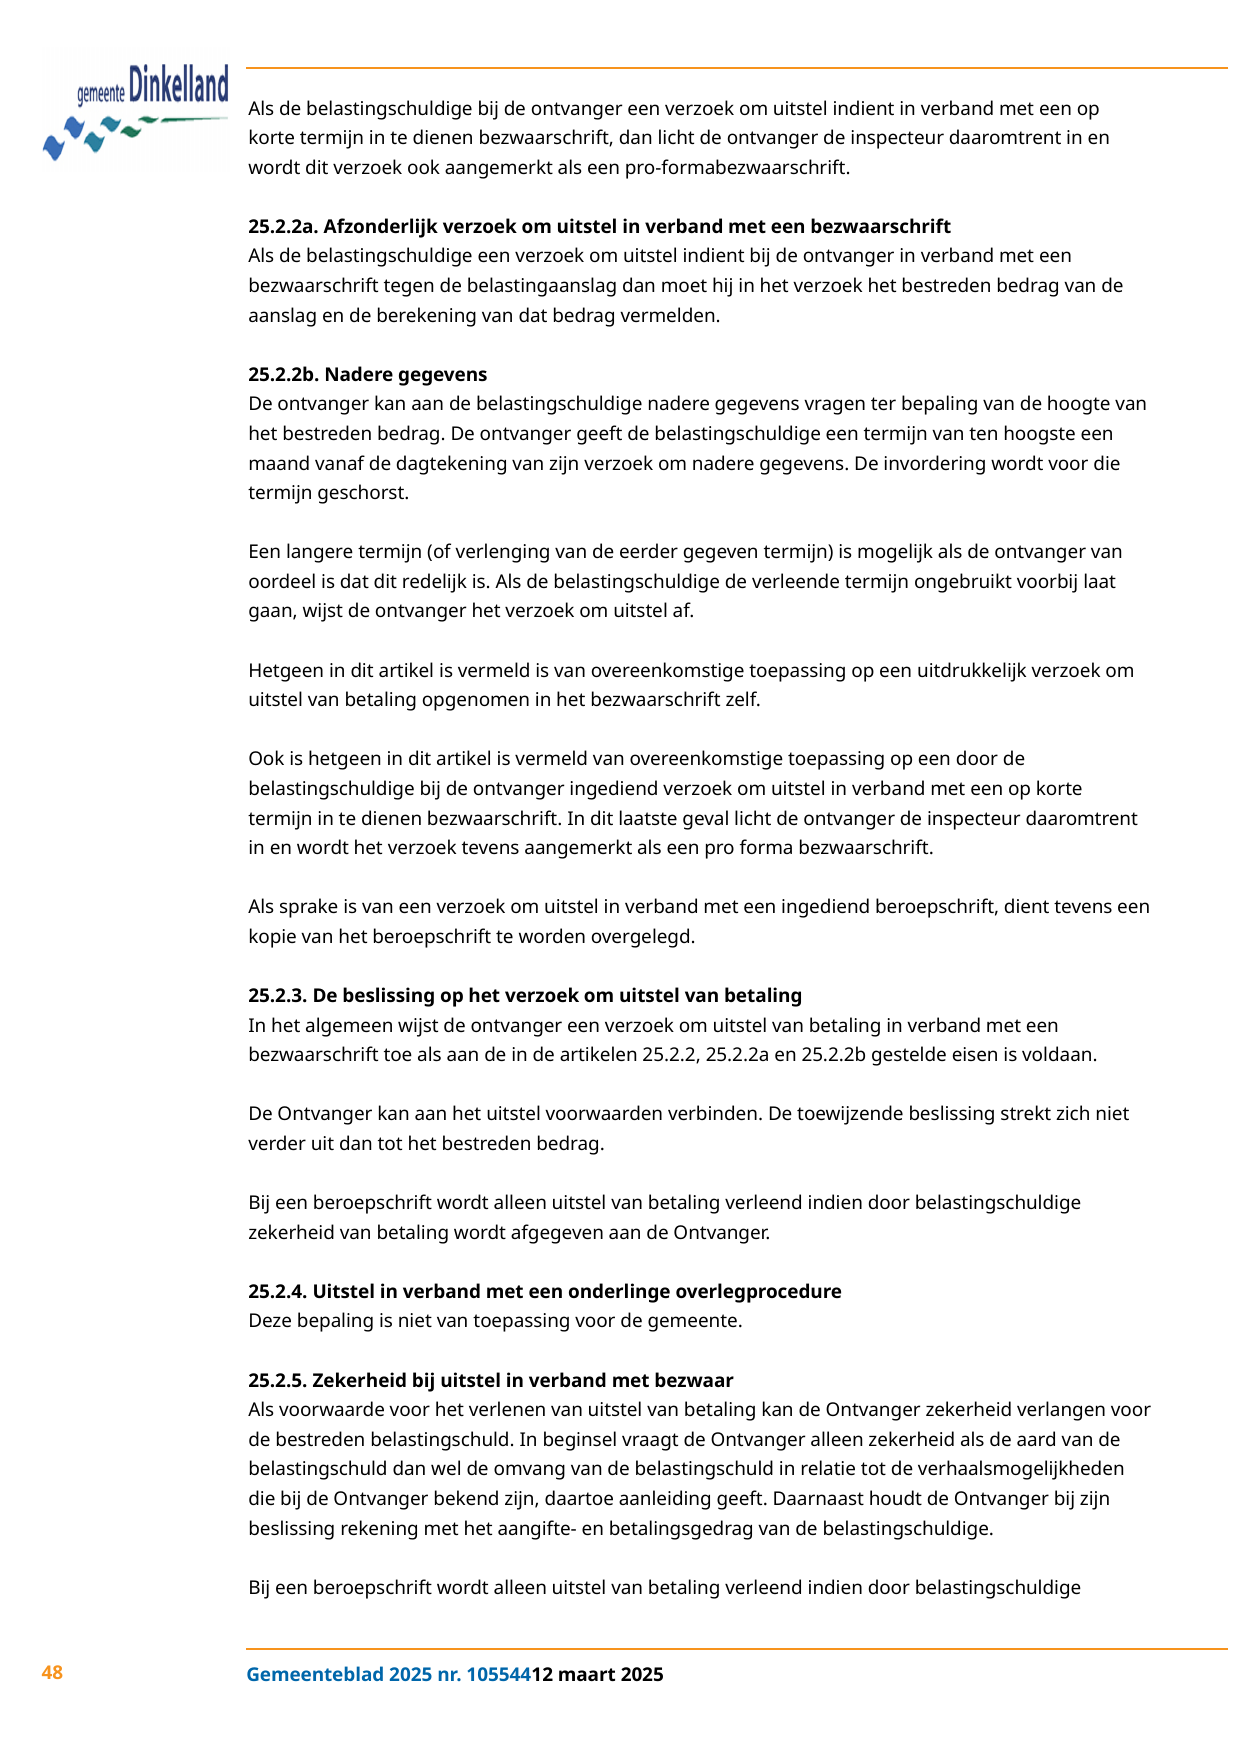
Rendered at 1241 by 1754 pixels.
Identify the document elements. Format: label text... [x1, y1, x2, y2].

text De Ontvanger kan aan het uitstel voorwaarden verbinden. De toewijzende beslissing strekt zich niet verder uit dan tot het bestreden bedrag. [248, 1101, 1152, 1156]
text In het algemeen wijst de ontvanger een verzoek om uitstel van betaling in verband met een bezwaarschrift toe als aan de in de artikelen 25.2.2, 25.2.2a en 25.2.2b gestelde eisen is voldaan. [248, 1012, 1152, 1067]
text Als de belastingschuldige bij de ontvanger een verzoek om uitstel indient in verband met een op korte termijn in te dienen bezwaarschrift, dan licht de ontvanger de inspecteur daaromtrent in en wordt dit verzoek ook aangemerkt als een pro-formabezwaarschrift. [248, 95, 1152, 180]
text Als voorwaarde voor het verlenen van uitstel van betaling kan de Ontvanger zekerheid verlangen voor de bestreden belastingschuld. In beginsel vraagt de Ontvanger alleen zekerheid als de aard van de belastingschuld dan wel de omvang van de belastingschuld in relatie tot de verhaalsmogelijkheden die bij de Ontvanger bekend zijn, daartoe aanleiding geeft. Daarnaast houdt de Ontvanger bij zijn beslissing rekening met het aangifte- en betalingsgedrag van de belastingschuldige. [248, 1396, 1152, 1541]
text 25.2.5. Zekerheid bij uitstel in verband met bezwaar [248, 1367, 1152, 1393]
text Bij een beroepschrift wordt alleen uitstel van betaling verleend indien door belastingschuldige zekerheid van betaling wordt afgegeven aan de Ontvanger. [248, 1189, 1152, 1245]
text Als de belastingschuldige een verzoek om uitstel indient bij de ontvanger in verband met een bezwaarschrift tegen de belastingaanslag dan moet hij in het verzoek het bestreden bedrag van de aanslag en de berekening van dat bedrag vermelden. [248, 243, 1152, 328]
text 25.2.2b. Nadere gegevens [248, 361, 1152, 387]
text 25.2.2a. Afzonderlijk verzoek om uitstel in verband met een bezwaarschrift [248, 213, 1152, 239]
text Als sprake is van een verzoek om uitstel in verband met een ingediend beroepschrift, dient tevens een kopie van het beroepschrift te worden overgelegd. [248, 893, 1152, 949]
text Ook is hetgeen in dit artikel is vermeld van overeenkomstige toepassing op een door de belastingschuldige bij de ontvanger ingediend verzoek om uitstel in verband met een op korte termijn in te dienen bezwaarschrift. In dit laatste geval licht de ontvanger de inspecteur daaromtrent in en wordt het verzoek tevens aangemerkt als een pro forma bezwaarschrift. [248, 746, 1152, 860]
text Een langere termijn (of verlenging van de eerder gegeven termijn) is mogelijk als de ontvanger van oordeel is dat dit redelijk is. Als de belastingschuldige de verleende termijn ongebruikt voorbij laat gaan, wijst de ontvanger het verzoek om uitstel af. [248, 538, 1152, 623]
text De ontvanger kan aan de belastingschuldige nadere gegevens vragen ter bepaling van de hoogte van het bestreden bedrag. De ontvanger geeft de belastingschuldige een termijn van ten hoogste een maand vanaf de dagtekening van zijn verzoek om nadere gegevens. De invordering wordt voor die termijn geschorst. [248, 391, 1152, 505]
text Bij een beroepschrift wordt alleen uitstel van betaling verleend indien door belastingschuldige [248, 1574, 1152, 1600]
text Hetgeen in dit artikel is vermeld is van overeenkomstige toepassing op een uitdrukkelijk verzoek om uitstel van betaling opgenomen in het bezwaarschrift zelf. [248, 657, 1152, 712]
picture [41, 47, 231, 172]
text 25.2.4. Uitstel in verband met een onderlinge overlegprocedure [248, 1278, 1152, 1304]
text 25.2.3. De beslissing op het verzoek om uitstel van betaling [248, 982, 1152, 1008]
text Deze bepaling is niet van toepassing voor de gemeente. [248, 1308, 1152, 1333]
